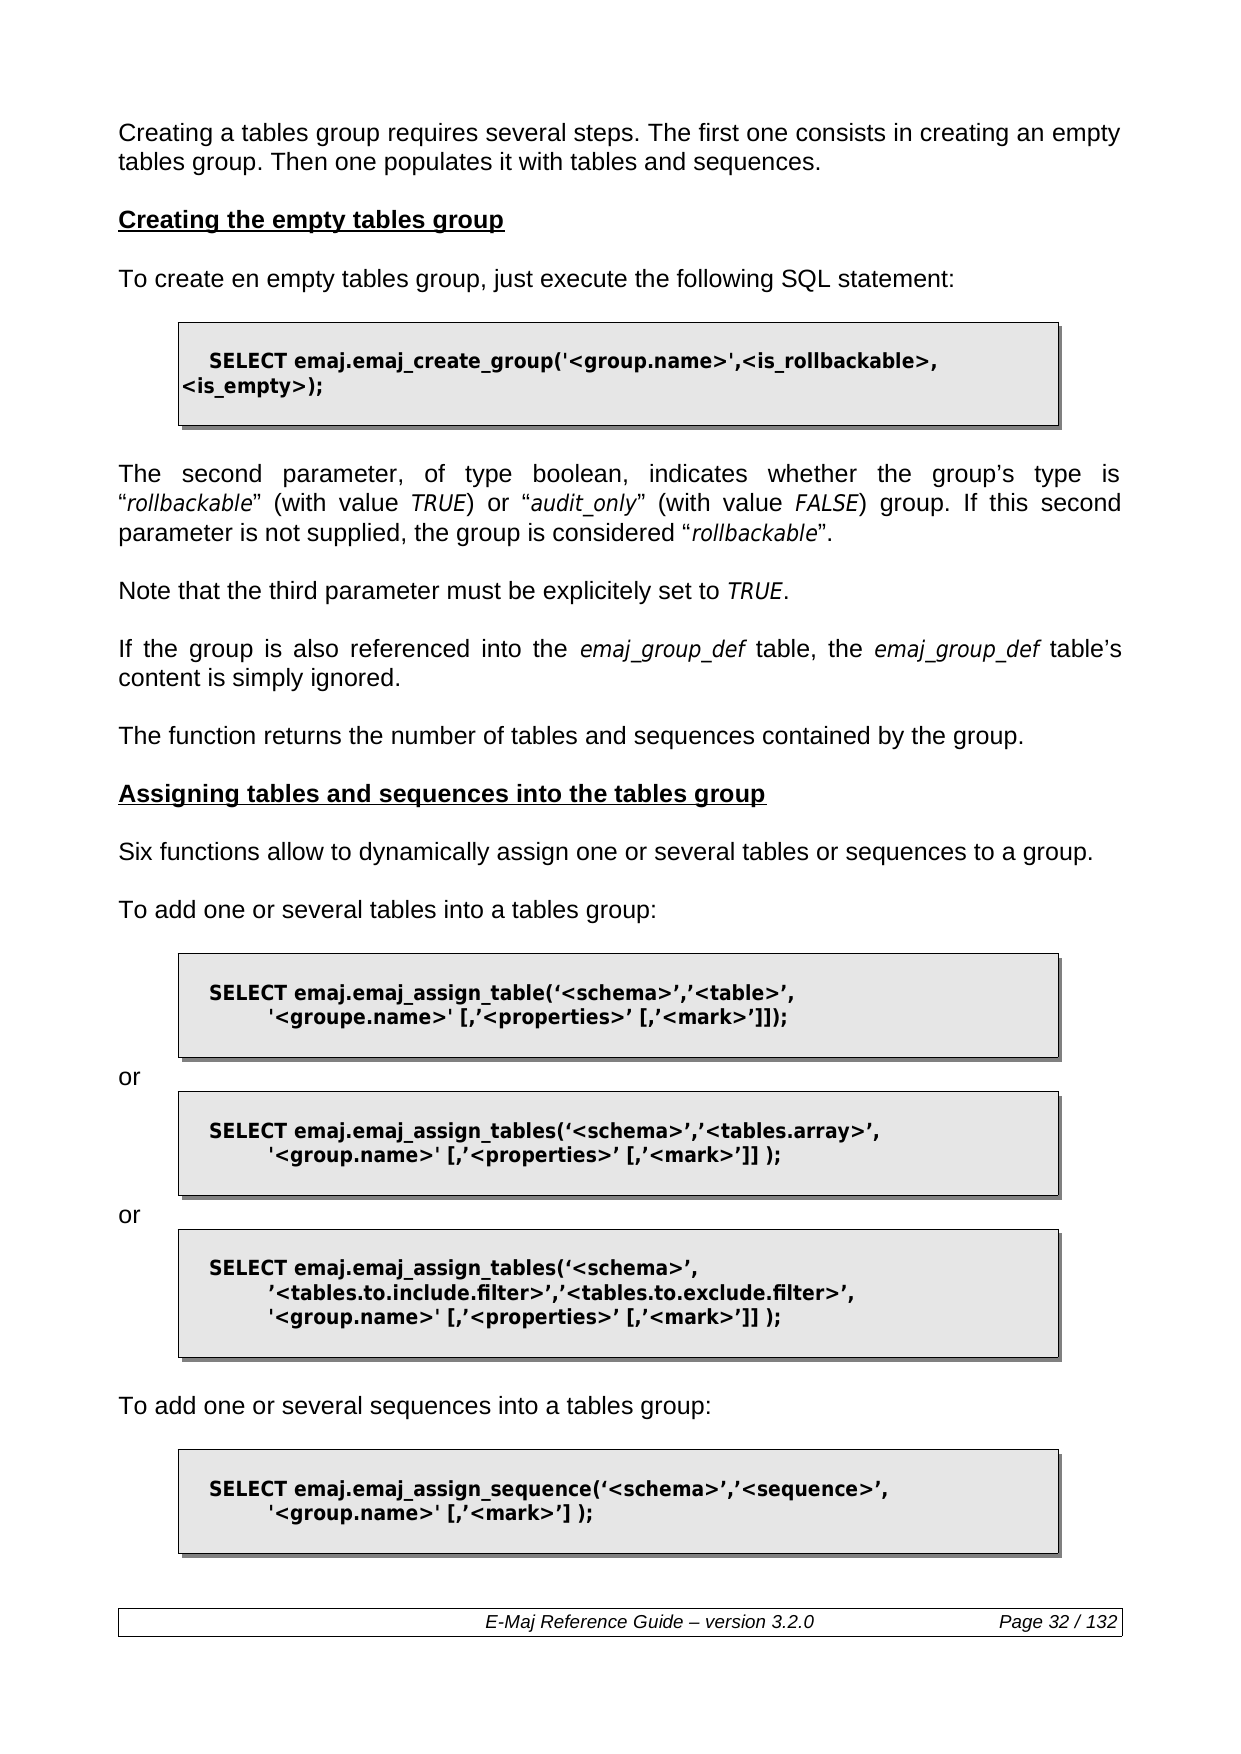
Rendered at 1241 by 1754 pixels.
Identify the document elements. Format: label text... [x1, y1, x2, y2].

text To create en empty tables group, just execute the following SQL statement: [118, 263, 1122, 292]
text If the group is also referenced into the emaj_group_def table, the emaj_group_def table’s content is simply ignored. [118, 634, 1122, 692]
text SELECT emaj.emaj_assign_table(‘<schema>’,’<table>’, [179, 978, 1058, 1002]
text '<groupe.name>' [,’<properties>’ [,’<mark>’]]); [179, 1002, 1058, 1027]
text Assigning tables and sequences into the tables group [118, 779, 1122, 808]
text '<group.name>' [,’<properties>’ [,’<mark>’]] ); [179, 1302, 1058, 1327]
text SELECT emaj.emaj_assign_sequence(‘<schema>’,’<sequence>’, [179, 1473, 1058, 1498]
text Creating the empty tables group [118, 205, 1122, 234]
text SELECT emaj.emaj_assign_tables(‘<schema>’,’<tables.array>’, [179, 1116, 1058, 1140]
text SELECT emaj.emaj_assign_tables(‘<schema>’, [179, 1253, 1058, 1278]
text Note that the third parameter must be explicitely set to TRUE. [118, 576, 1122, 604]
text SELECT emaj.emaj_create_group('<group.name>',<is_rollbackable>, <is_empty>); [179, 346, 1058, 395]
text To add one or several sequences into a tables group: [118, 1391, 1122, 1420]
text or [118, 1062, 1122, 1091]
text The function returns the number of tables and sequences contained by the group. [118, 721, 1122, 750]
text '<group.name>' [,’<mark>’] ); [179, 1498, 1058, 1522]
text Six functions allow to dynamically assign one or several tables or sequences to a group. [118, 837, 1122, 866]
text or [118, 1200, 1122, 1229]
text The second parameter, of type boolean, indicates whether the group’s type is “rollbackable” (with value TRUE) or “audit_only” (with value FALSE) group. If this second parameter is not supplied, the group is considered “rollbackable”. [118, 459, 1122, 546]
text To add one or several tables into a tables group: [118, 895, 1122, 924]
text ’<tables.to.include.filter>’,’<tables.to.exclude.filter>’, [179, 1278, 1058, 1302]
text Creating a tables group requires several steps. The first one consists in creating an empty tables group. Then one populates it with tables and sequences. [118, 118, 1122, 176]
text '<group.name>' [,’<properties>’ [,’<mark>’]] ); [179, 1140, 1058, 1164]
